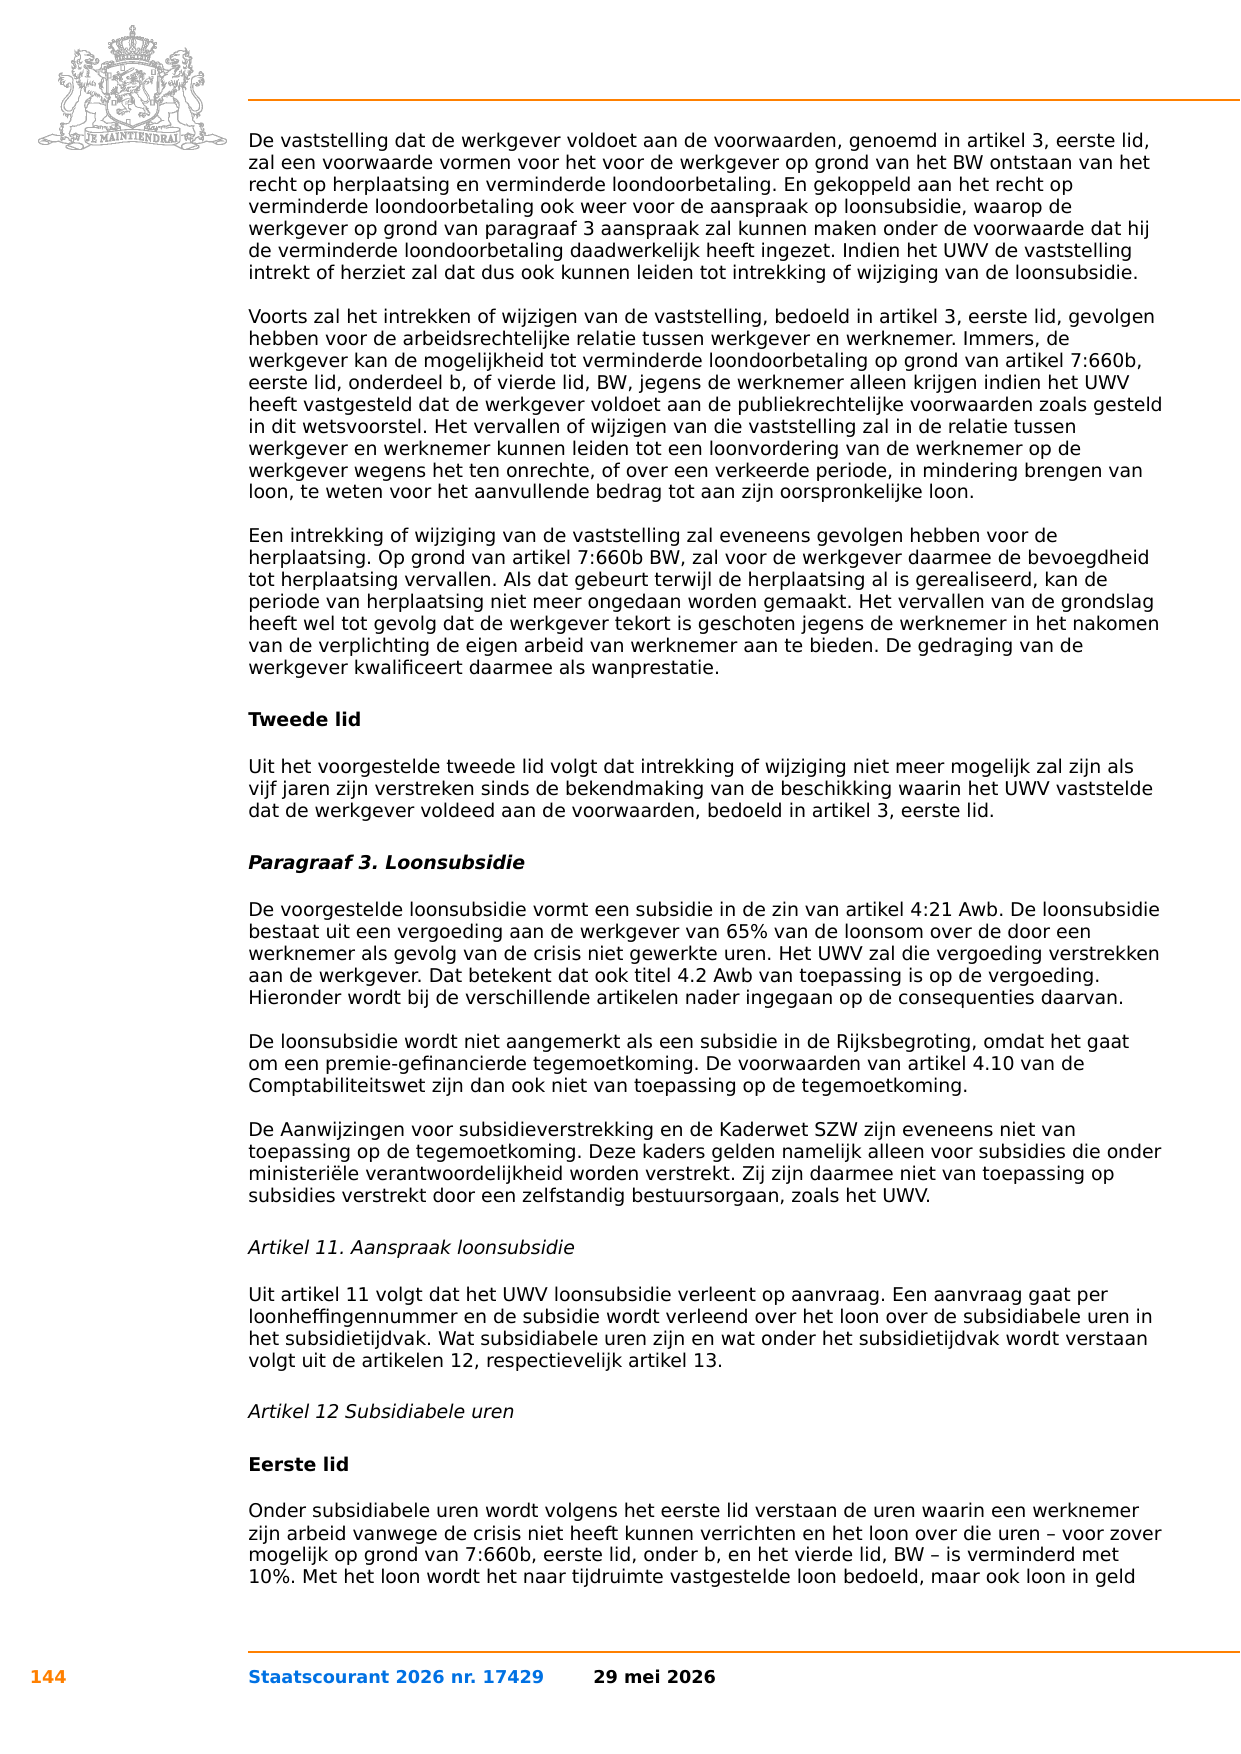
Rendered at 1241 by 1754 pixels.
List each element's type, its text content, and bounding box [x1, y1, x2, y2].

text Uit het voorgestelde tweede lid volgt dat intrekking of wijziging niet meer mogelijk zal zijn als vijf jaren zijn verstreken sinds de bekendmaking van de beschikking waarin het UWV vaststelde dat de werkgever voldeed aan de voorwaarden, bedoeld in artikel 3, eerste lid. [248, 756, 1163, 822]
text Een intrekking of wijziging van de vaststelling zal eveneens gevolgen hebben voor de herplaatsing. Op grond van artikel 7:660b BW, zal voor de werkgever daarmee de bevoegdheid tot herplaatsing vervallen. Als dat gebeurt terwijl de herplaatsing al is gerealiseerd, kan de periode van herplaatsing niet meer ongedaan worden gemaakt. Het vervallen van de grondslag heeft wel tot gevolg dat de werkgever tekort is geschoten jegens de werknemer in het nakomen van de verplichting de eigen arbeid van werknemer aan te bieden. De gedraging van de werkgever kwalificeert daarmee als wanprestatie. [248, 525, 1163, 679]
text Onder subsidiabele uren wordt volgens het eerste lid verstaan de uren waarin een werknemer zijn arbeid vanwege de crisis niet heeft kunnen verrichten en het loon over die uren – voor zover mogelijk op grond van 7:660b, eerste lid, onder b, en het vierde lid, BW – is verminderd met 10%. Met het loon wordt het naar tijdruimte vastgestelde loon bedoeld, maar ook loon in geld [248, 1500, 1163, 1588]
text De voorgestelde loonsubsidie vormt een subsidie in de zin van artikel 4:21 Awb. De loonsubsidie bestaat uit een vergoeding aan de werkgever van 65% van de loonsom over de door een werknemer als gevolg van de crisis niet gewerkte uren. Het UWV zal die vergoeding verstrekken aan de werkgever. Dat betekent dat ook titel 4.2 Awb van toepassing is op de vergoeding. Hieronder wordt bij de verschillende artikelen nader ingegaan op de consequenties daarvan. [248, 899, 1163, 1009]
subtitle Artikel 11. Aanspraak loonsubsidie [248, 1237, 1163, 1258]
subtitle Artikel 12 Subsidiabele uren [248, 1401, 1163, 1423]
text De Aanwijzingen voor subsidieverstrekking en de Kaderwet SZW zijn eveneens niet van toepassing op de tegemoetkoming. Deze kaders gelden namelijk alleen voor subsidies die onder ministeriële verantwoordelijkheid worden verstrekt. Zij zijn daarmee niet van toepassing op subsidies verstrekt door een zelfstandig bestuursorgaan, zoals het UWV. [248, 1119, 1163, 1207]
text Uit artikel 11 volgt dat het UWV loonsubsidie verleent op aanvraag. Een aanvraag gaat per loonheffingennummer en de subsidie wordt verleend over het loon over de subsidiabele uren in het subsidietijdvak. Wat subsidiabele uren zijn en wat onder het subsidietijdvak wordt verstaan volgt uit de artikelen 12, respectievelijk artikel 13. [248, 1283, 1163, 1371]
picture [38, 25, 227, 150]
subtitle Paragraaf 3. Loonsubsidie [248, 852, 1163, 874]
subtitle Tweede lid [248, 709, 1163, 731]
text De vaststelling dat de werkgever voldoet aan de voorwaarden, genoemd in artikel 3, eerste lid, zal een voorwaarde vormen voor het voor de werkgever op grond van het BW ontstaan van het recht op herplaatsing en verminderde loondoorbetaling. En gekoppeld aan het recht op verminderde loondoorbetaling ook weer voor de aanspraak op loonsubsidie, waarop de werkgever op grond van paragraaf 3 aanspraak zal kunnen maken onder de voorwaarde dat hij de verminderde loondoorbetaling daadwerkelijk heeft ingezet. Indien het UWV de vaststelling intrekt of herziet zal dat dus ook kunnen leiden tot intrekking of wijziging van de loonsubsidie. [248, 130, 1163, 284]
subtitle Eerste lid [248, 1453, 1163, 1475]
text Voorts zal het intrekken of wijzigen van de vaststelling, bedoeld in artikel 3, eerste lid, gevolgen hebben voor de arbeidsrechtelijke relatie tussen werkgever en werknemer. Immers, de werkgever kan de mogelijkheid tot verminderde loondoorbetaling op grond van artikel 7:660b, eerste lid, onderdeel b, of vierde lid, BW, jegens de werknemer alleen krijgen indien het UWV heeft vastgesteld dat de werkgever voldoet aan de publiekrechtelijke voorwaarden zoals gesteld in dit wetsvoorstel. Het vervallen of wijzigen van die vaststelling zal in de relatie tussen werkgever en werknemer kunnen leiden tot een loonvordering van de werknemer op de werkgever wegens het ten onrechte, of over een verkeerde periode, in mindering brengen van loon, te weten voor het aanvullende bedrag tot aan zijn oorspronkelijke loon. [248, 306, 1163, 503]
text De loonsubsidie wordt niet aangemerkt als een subsidie in de Rijksbegroting, omdat het gaat om een premie-gefinancierde tegemoetkoming. De voorwaarden van artikel 4.10 van de Comptabiliteitswet zijn dan ook niet van toepassing op de tegemoetkoming. [248, 1031, 1163, 1097]
